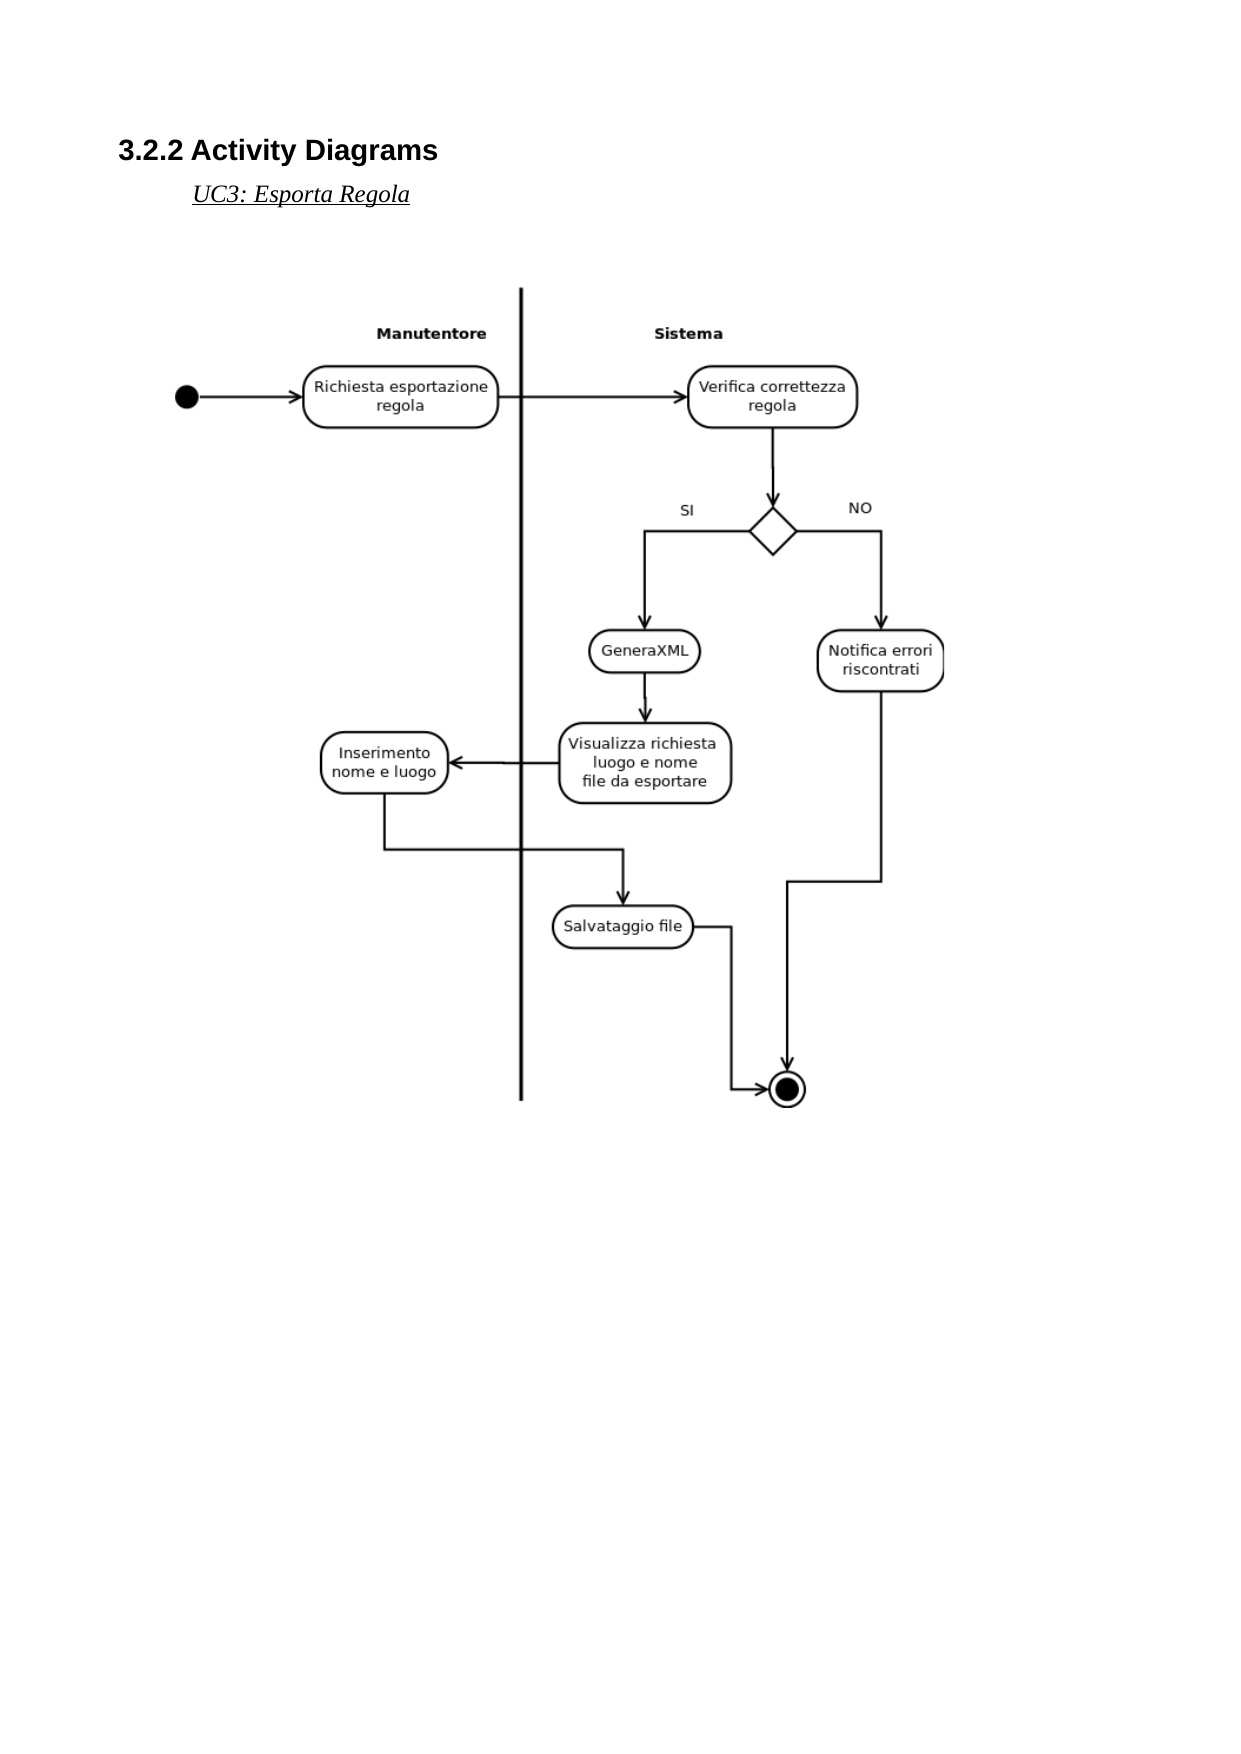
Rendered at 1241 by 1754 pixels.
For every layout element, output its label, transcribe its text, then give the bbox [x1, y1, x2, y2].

subtitle 3.2.2 Activity Diagrams [118, 133, 1122, 166]
picture [174, 287, 945, 1108]
text UC3: Esporta Regola [118, 179, 1122, 208]
